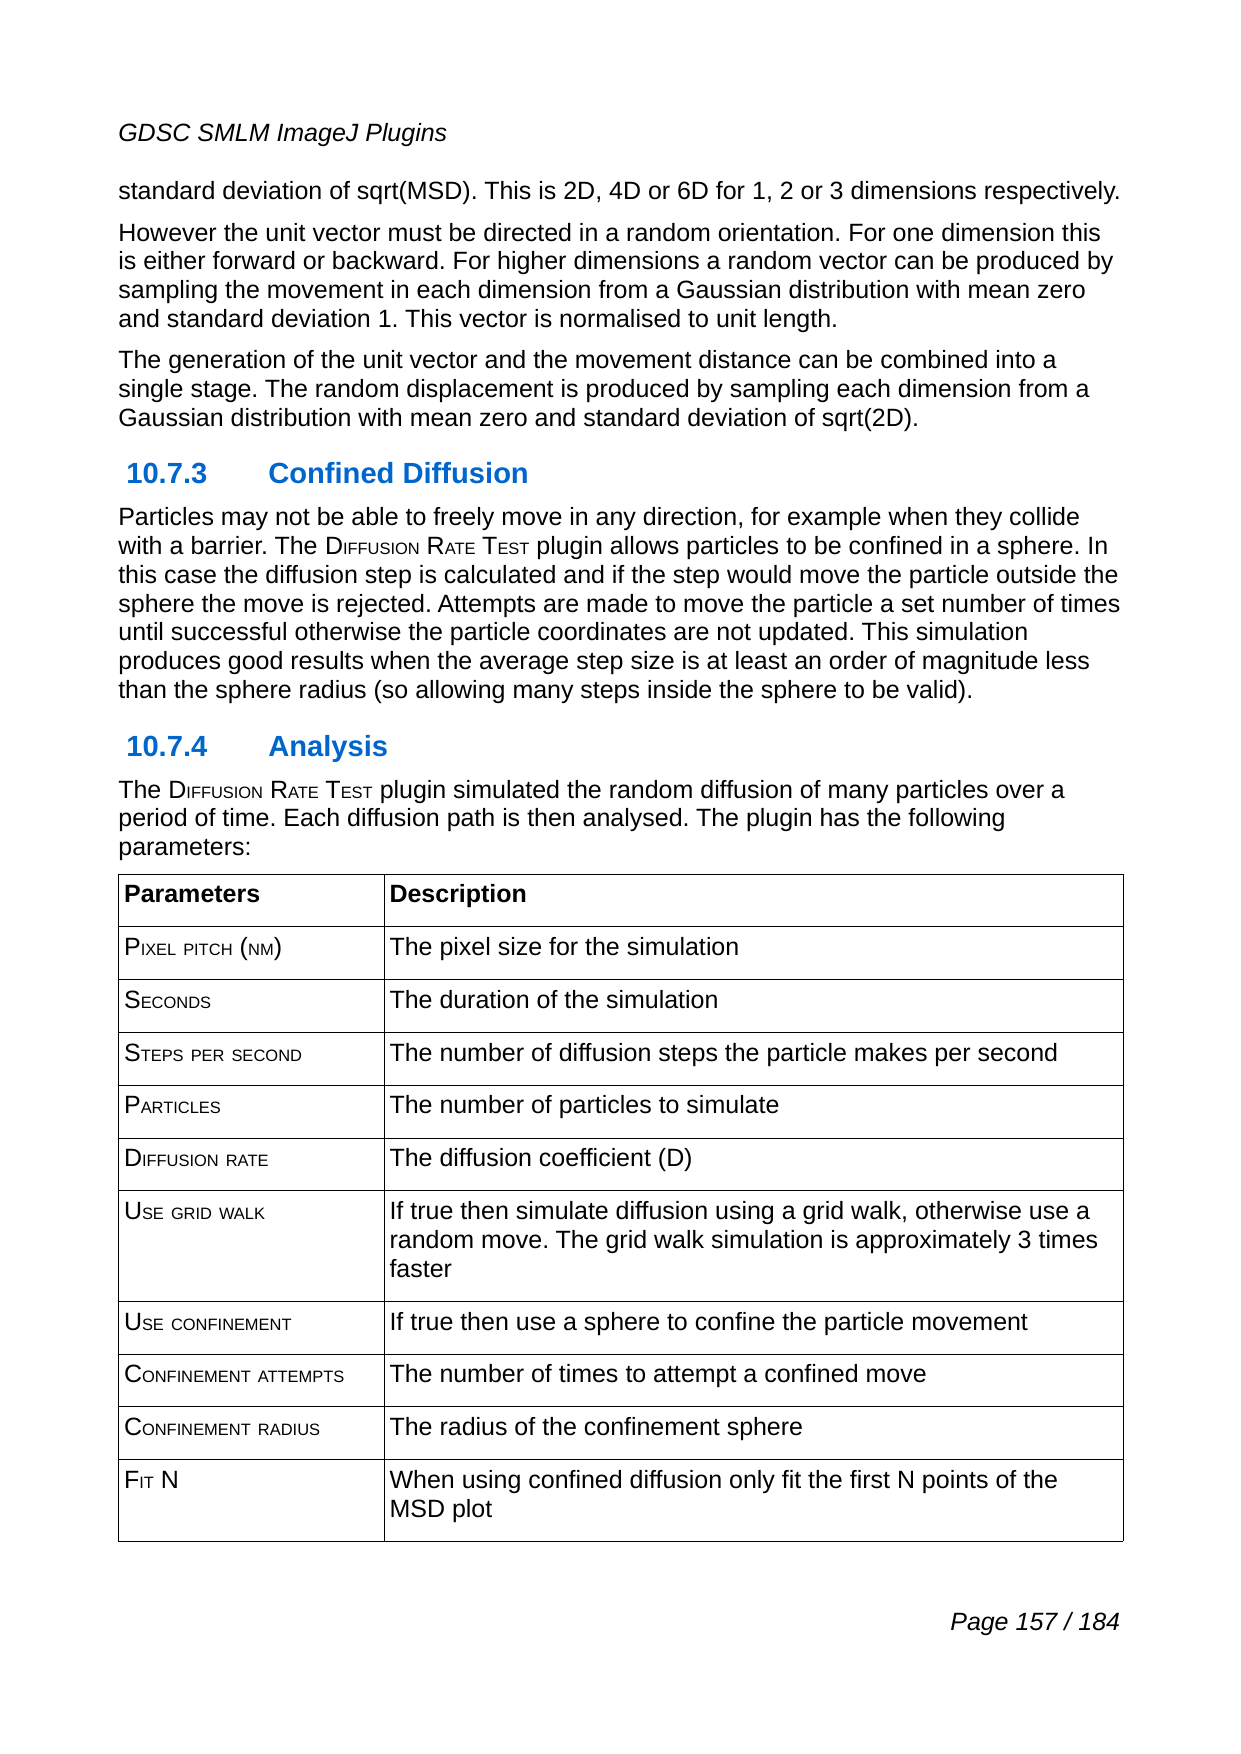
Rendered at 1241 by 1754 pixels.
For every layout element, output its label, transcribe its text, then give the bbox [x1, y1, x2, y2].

text standard deviation of sqrt(MSD). This is 2D, 4D or 6D for 1, 2 or 3 dimensions respectively. [118, 176, 1122, 205]
table_cell Diffusion rate [119, 1139, 384, 1190]
table_cell Confinement attempts [119, 1355, 384, 1406]
table_cell The number of particles to simulate [385, 1086, 1123, 1137]
table_cell Particles [119, 1086, 384, 1137]
table_cell The number of diffusion steps the particle makes per second [385, 1033, 1123, 1085]
table_cell The duration of the simulation [385, 980, 1123, 1032]
text However the unit vector must be directed in a random orientation. For one dimension this is either forward or backward. For higher dimensions a random vector can be produced by sampling the movement in each dimension from a Gaussian distribution with mean zero and standard deviation 1. This vector is normalised to unit length. [118, 218, 1122, 333]
table_cell Pixel pitch (nm) [119, 927, 384, 979]
subtitle Analysis [118, 729, 1122, 762]
table_cell When using confined diffusion only fit the first N points of the MSD plot [385, 1460, 1123, 1541]
table_cell The number of times to attempt a confined move [385, 1355, 1123, 1406]
table_cell If true then simulate diffusion using a grid walk, otherwise use a random move. The grid walk simulation is approximately 3 times faster [385, 1191, 1123, 1301]
table_cell Seconds [119, 980, 384, 1032]
table_cell The diffusion coefficient (D) [385, 1139, 1123, 1190]
table_cell Steps per second [119, 1033, 384, 1085]
table_cell Confinement radius [119, 1407, 384, 1459]
table_cell The pixel size for the simulation [385, 927, 1123, 979]
table_header Parameters [119, 875, 384, 926]
table_cell Use confinement [119, 1302, 384, 1353]
text The generation of the unit vector and the movement distance can be combined into a single stage. The random displacement is produced by sampling each dimension from a Gaussian distribution with mean zero and standard deviation of sqrt(2D). [118, 345, 1122, 431]
table_cell The radius of the confinement sphere [385, 1407, 1123, 1459]
table_header Description [385, 875, 1123, 926]
table_cell Fit N [119, 1460, 384, 1541]
table_cell Use grid walk [119, 1191, 384, 1301]
table_cell If true then use a sphere to confine the particle movement [385, 1302, 1123, 1353]
subtitle Confined Diffusion [118, 456, 1122, 490]
text The Diffusion Rate Test plugin simulated the random diffusion of many particles over a period of time. Each diffusion path is then analysed. The plugin has the following parameters: [118, 775, 1122, 861]
text Particles may not be able to freely move in any direction, for example when they collide with a barrier. The Diffusion Rate Test plugin allows particles to be confined in a sphere. In this case the diffusion step is calculated and if the step would move the particle outside the sphere the move is rejected. Attempts are made to move the particle a set number of times until successful otherwise the particle coordinates are not updated. This simulation produces good results when the average step size is at least an order of magnitude less than the sphere radius (so allowing many steps inside the sphere to be valid). [118, 502, 1122, 704]
